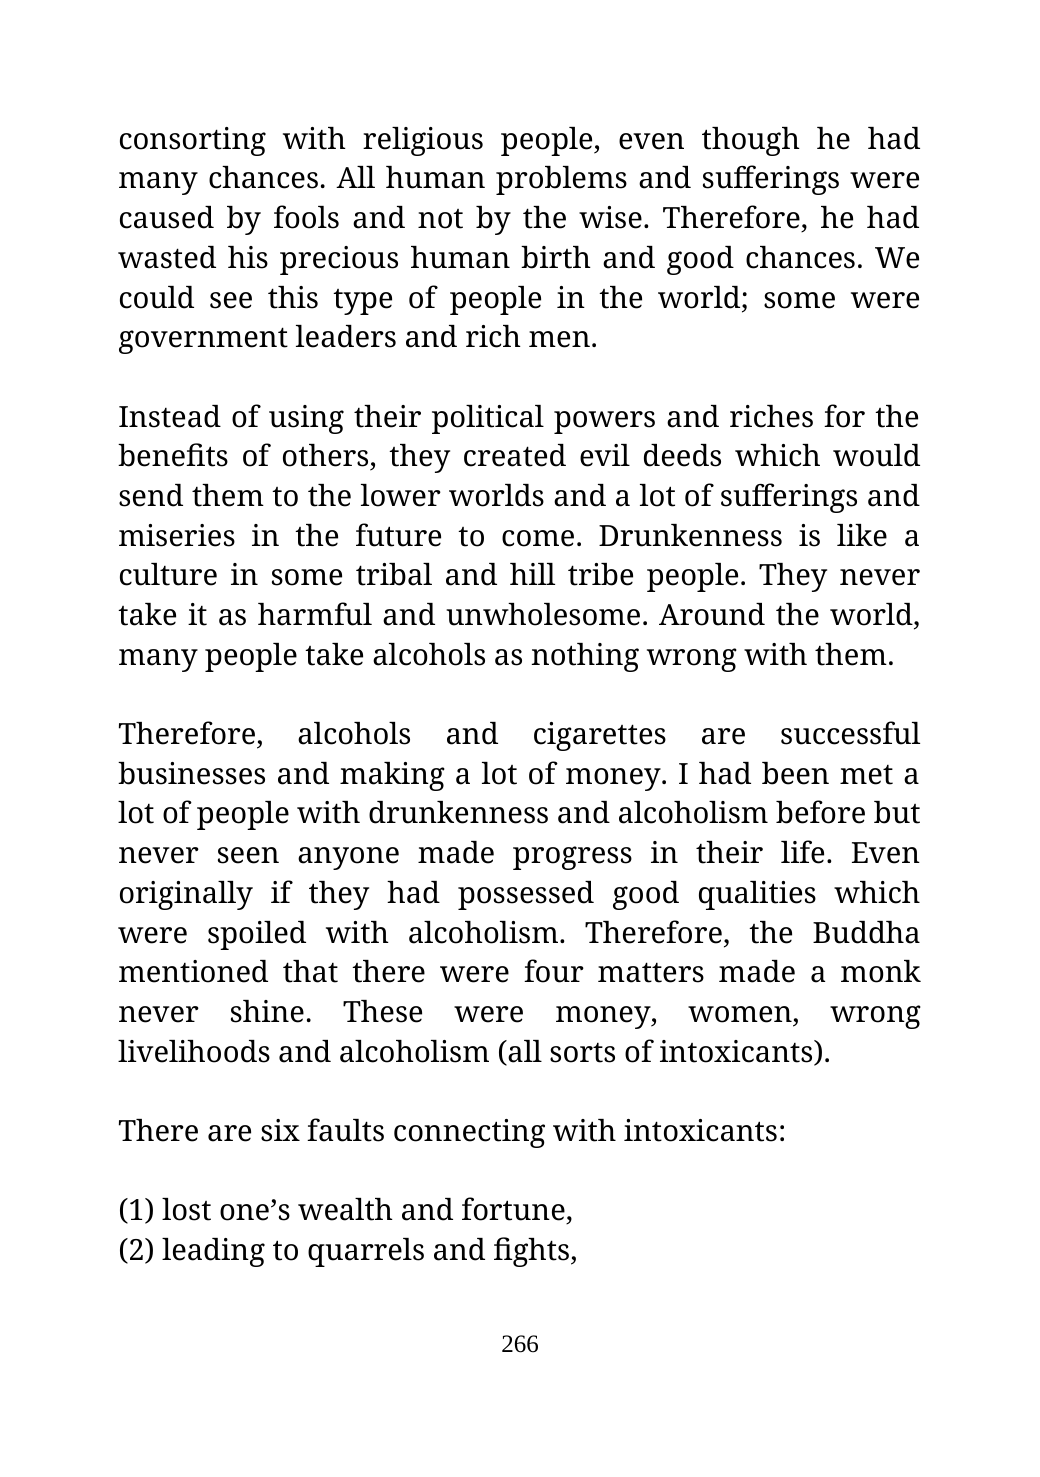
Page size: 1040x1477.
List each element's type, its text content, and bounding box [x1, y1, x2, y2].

text There are six faults connecting with intoxicants: [118, 1110, 922, 1190]
text consorting with religious people, even though he had many chances. All human problems and sufferings were caused by fools and not by the wise. Therefore, he had wasted his precious human birth and good chances. We could see this type of people in the world; some were government leaders and rich men. Instead of using their political powers and riches for the benefits of others, they created evil deeds which would send them to the lower worlds and a lot of sufferings and miseries in the future to come. Drunkenness is like a culture in some tribal and hill tribe people. They never take it as harmful and unwholesome. Around the world, many people take alcohols as nothing wrong with them. Therefore, alcohols and cigarettes are successful businesses and making a lot of money. I had been met a lot of people with drunkenness and alcoholism before but never seen anyone made progress in their life. Even originally if they had possessed good qualities which were spoiled with alcoholism. Therefore, the Buddha mentioned that there were four matters made a monk never shine. These were money, women, wrong livelihoods and alcoholism (all sorts of intoxicants). [118, 118, 922, 1071]
text (1) lost one’s wealth and fortune, (2) leading to quarrels and fights, [118, 1190, 922, 1269]
